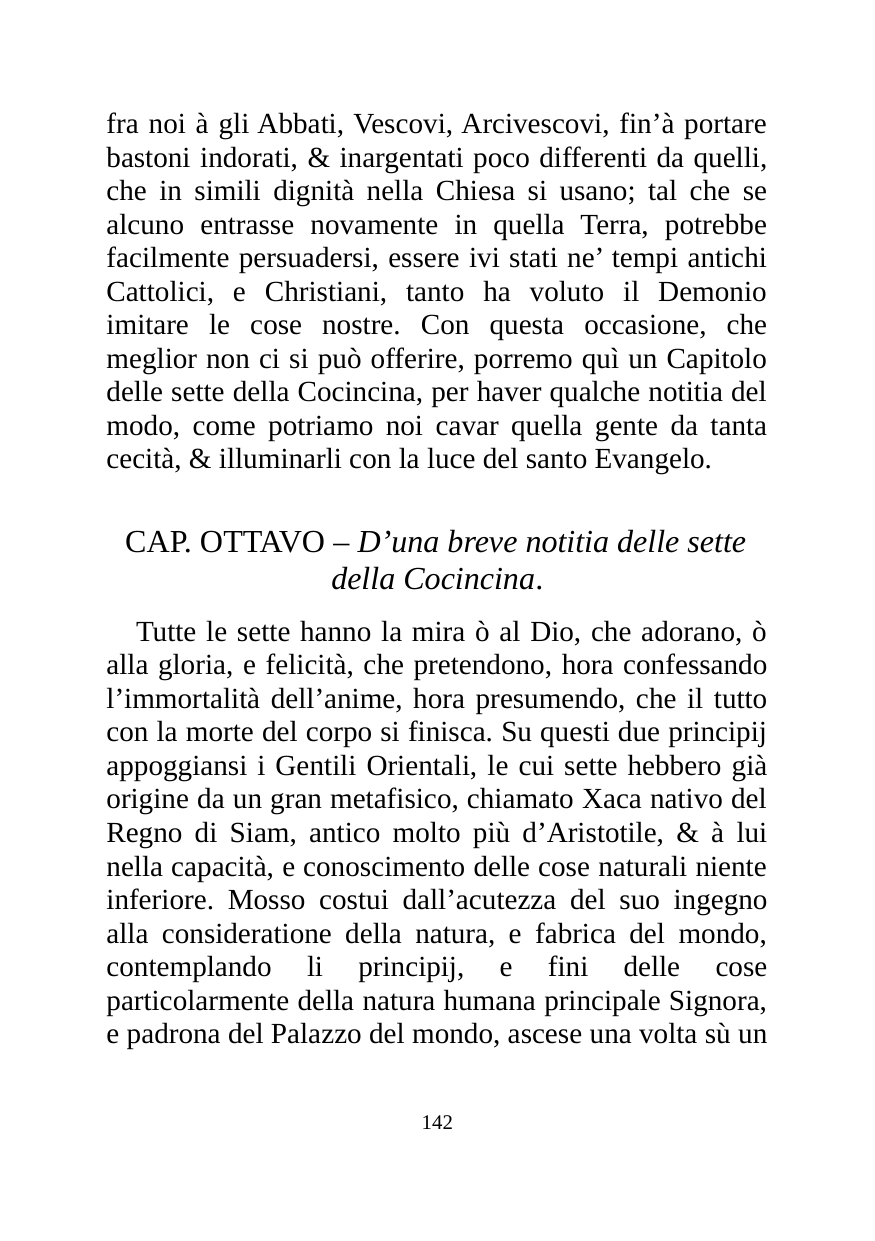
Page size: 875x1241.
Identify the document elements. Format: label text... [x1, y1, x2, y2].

text Tutte le sette hanno la mira ò al Dio, che adorano, ò alla gloria, e felicità, che pretendono, hora confessando l’immortalità dell’anime, hora presumendo, che il tutto con la morte del corpo si finisca. Su questi due principij appoggiansi i Gentili Orientali, le cui sette hebbero già origine da un gran metafisico, chiamato Xaca nativo del Regno di Siam, antico molto più d’Aristotile, & à lui nella capacità, e conoscimento delle cose naturali niente inferiore. Mosso costui dall’acutezza del suo ingegno alla consideratione della natura, e fabrica del mondo, contemplando li principij, e fini delle cose particolarmente della natura humana principale Signora, e padrona del Palazzo del mondo, ascese una volta sù un [106, 614, 768, 1050]
subtitle CAP. OTTAVO ‒ D’una breve notitia delle sette della Cocincina. [106, 522, 768, 596]
text fra noi à gli Abbati, Vescovi, Arcivescovi, fin’à portare bastoni indorati, & inargentati poco differenti da quelli, che in simili dignità nella Chiesa si usano; tal che se alcuno entrasse novamente in quella Terra, potrebbe facilmente persuadersi, essere ivi stati ne’ tempi antichi Cattolici, e Christiani, tanto ha voluto il Demonio imitare le cose nostre. Con questa occasione, che meglior non ci si può offerire, porremo quì un Capitolo delle sette della Cocincina, per haver qualche notitia del modo, come potriamo noi cavar quella gente da tanta cecità, & illuminarli con la luce del santo Evangelo. [106, 106, 768, 475]
